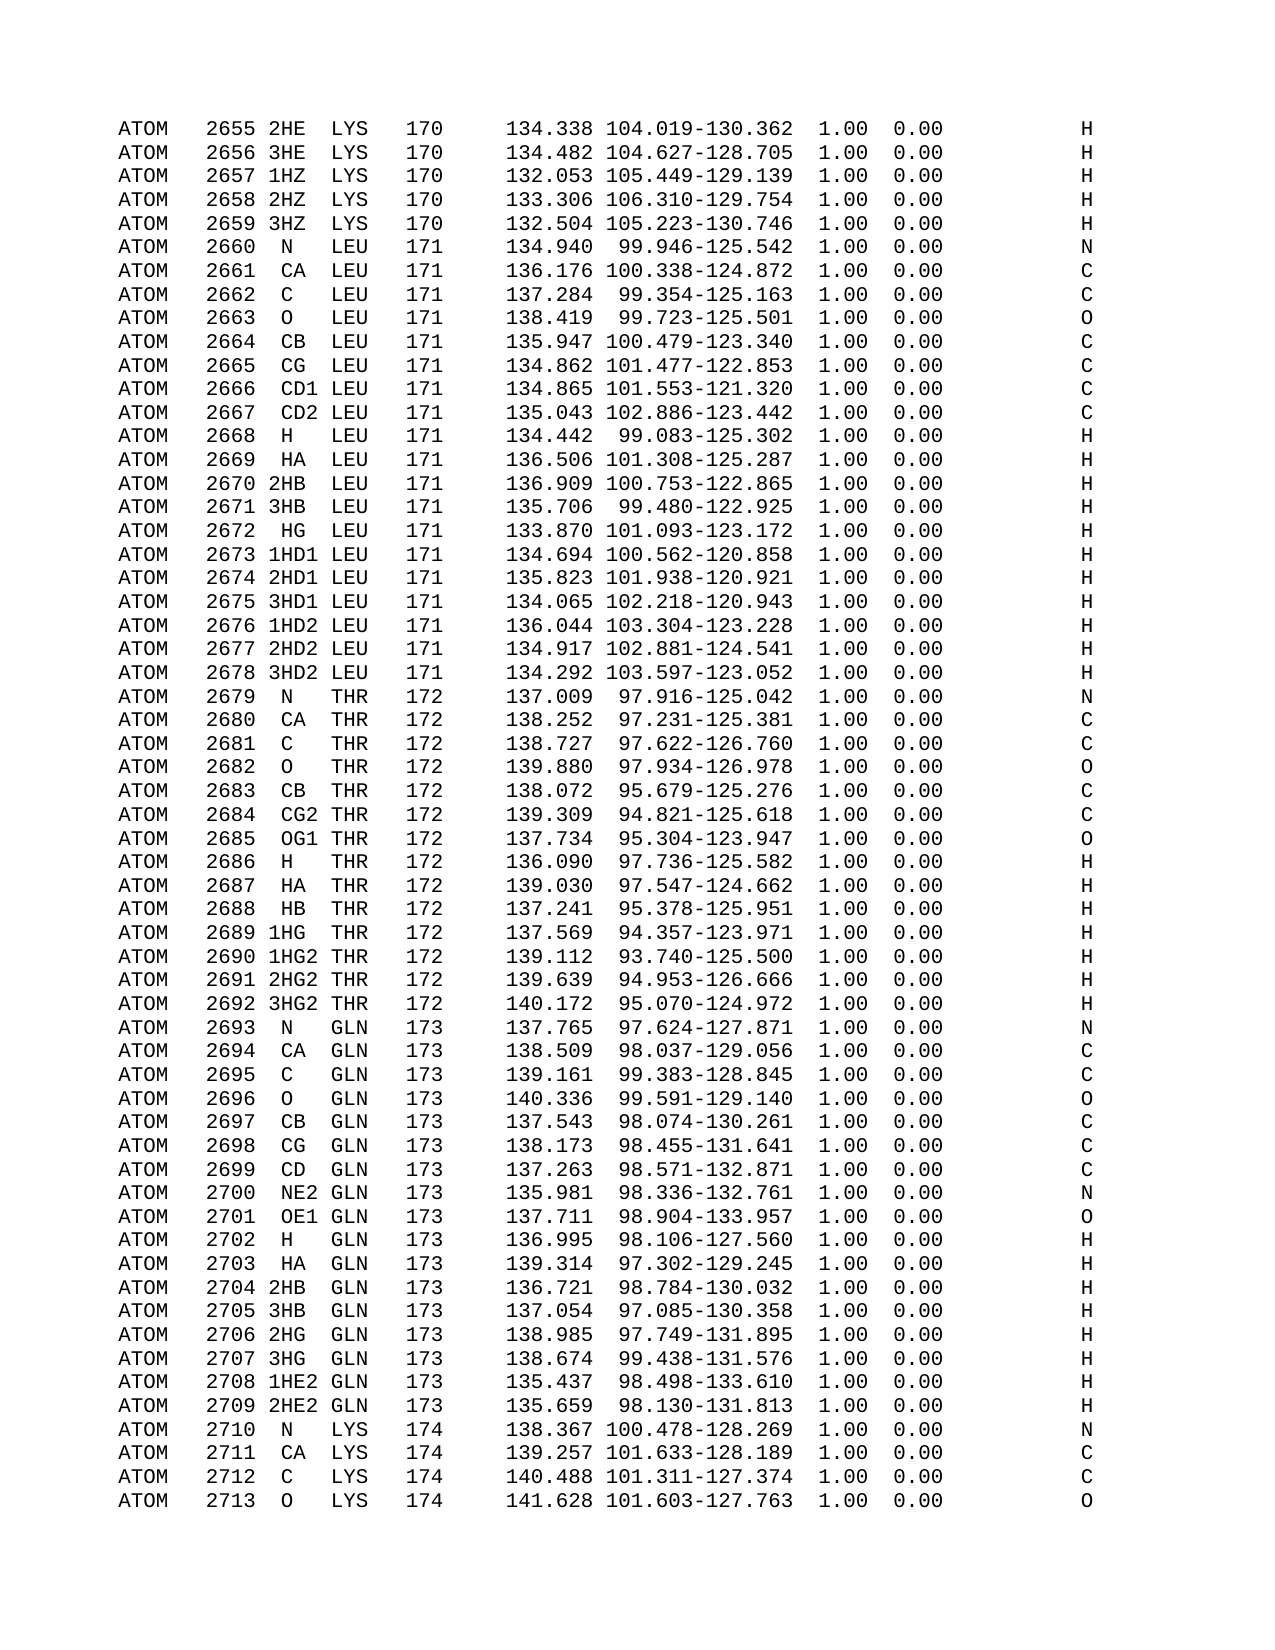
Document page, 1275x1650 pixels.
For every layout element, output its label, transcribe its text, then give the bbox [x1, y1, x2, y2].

text ATOM 2696 O GLN 173 140.336 99.591-129.140 1.00 0.00 O [118, 1088, 1157, 1111]
text ATOM 2697 CB GLN 173 137.543 98.074-130.261 1.00 0.00 C [118, 1111, 1157, 1135]
text ATOM 2660 N LEU 171 134.940 99.946-125.542 1.00 0.00 N [118, 236, 1157, 260]
text ATOM 2708 1HE2 GLN 173 135.437 98.498-133.610 1.00 0.00 H [118, 1371, 1157, 1395]
text ATOM 2700 NE2 GLN 173 135.981 98.336-132.761 1.00 0.00 N [118, 1182, 1157, 1206]
text ATOM 2676 1HD2 LEU 171 136.044 103.304-123.228 1.00 0.00 H [118, 615, 1157, 638]
text ATOM 2658 2HZ LYS 170 133.306 106.310-129.754 1.00 0.00 H [118, 189, 1157, 213]
text ATOM 2705 3HB GLN 173 137.054 97.085-130.358 1.00 0.00 H [118, 1300, 1157, 1324]
text ATOM 2680 CA THR 172 138.252 97.231-125.381 1.00 0.00 C [118, 709, 1157, 733]
text ATOM 2670 2HB LEU 171 136.909 100.753-122.865 1.00 0.00 H [118, 473, 1157, 496]
text ATOM 2710 N LYS 174 138.367 100.478-128.269 1.00 0.00 N [118, 1419, 1157, 1442]
text ATOM 2695 C GLN 173 139.161 99.383-128.845 1.00 0.00 C [118, 1064, 1157, 1088]
text ATOM 2677 2HD2 LEU 171 134.917 102.881-124.541 1.00 0.00 H [118, 638, 1157, 662]
text ATOM 2667 CD2 LEU 171 135.043 102.886-123.442 1.00 0.00 C [118, 402, 1157, 426]
text ATOM 2683 CB THR 172 138.072 95.679-125.276 1.00 0.00 C [118, 780, 1157, 804]
text ATOM 2692 3HG2 THR 172 140.172 95.070-124.972 1.00 0.00 H [118, 993, 1157, 1017]
text ATOM 2689 1HG THR 172 137.569 94.357-123.971 1.00 0.00 H [118, 922, 1157, 946]
text ATOM 2662 C LEU 171 137.284 99.354-125.163 1.00 0.00 C [118, 284, 1157, 307]
text ATOM 2678 3HD2 LEU 171 134.292 103.597-123.052 1.00 0.00 H [118, 662, 1157, 686]
text ATOM 2668 H LEU 171 134.442 99.083-125.302 1.00 0.00 H [118, 426, 1157, 449]
text ATOM 2712 C LYS 174 140.488 101.311-127.374 1.00 0.00 C [118, 1466, 1157, 1489]
text ATOM 2661 CA LEU 171 136.176 100.338-124.872 1.00 0.00 C [118, 260, 1157, 284]
text ATOM 2690 1HG2 THR 172 139.112 93.740-125.500 1.00 0.00 H [118, 946, 1157, 969]
text ATOM 2693 N GLN 173 137.765 97.624-127.871 1.00 0.00 N [118, 1017, 1157, 1040]
text ATOM 2687 HA THR 172 139.030 97.547-124.662 1.00 0.00 H [118, 875, 1157, 898]
text ATOM 2674 2HD1 LEU 171 135.823 101.938-120.921 1.00 0.00 H [118, 567, 1157, 591]
text ATOM 2699 CD GLN 173 137.263 98.571-132.871 1.00 0.00 C [118, 1158, 1157, 1182]
text ATOM 2665 CG LEU 171 134.862 101.477-122.853 1.00 0.00 C [118, 354, 1157, 378]
text ATOM 2706 2HG GLN 173 138.985 97.749-131.895 1.00 0.00 H [118, 1324, 1157, 1348]
text ATOM 2698 CG GLN 173 138.173 98.455-131.641 1.00 0.00 C [118, 1135, 1157, 1158]
text ATOM 2659 3HZ LYS 170 132.504 105.223-130.746 1.00 0.00 H [118, 213, 1157, 236]
text ATOM 2655 2HE LYS 170 134.338 104.019-130.362 1.00 0.00 H [118, 118, 1157, 142]
text ATOM 2664 CB LEU 171 135.947 100.479-123.340 1.00 0.00 C [118, 331, 1157, 354]
text ATOM 2709 2HE2 GLN 173 135.659 98.130-131.813 1.00 0.00 H [118, 1395, 1157, 1419]
text ATOM 2684 CG2 THR 172 139.309 94.821-125.618 1.00 0.00 C [118, 804, 1157, 827]
text ATOM 2707 3HG GLN 173 138.674 99.438-131.576 1.00 0.00 H [118, 1348, 1157, 1371]
text ATOM 2686 H THR 172 136.090 97.736-125.582 1.00 0.00 H [118, 851, 1157, 875]
text ATOM 2691 2HG2 THR 172 139.639 94.953-126.666 1.00 0.00 H [118, 969, 1157, 993]
text ATOM 2704 2HB GLN 173 136.721 98.784-130.032 1.00 0.00 H [118, 1277, 1157, 1300]
text ATOM 2682 O THR 172 139.880 97.934-126.978 1.00 0.00 O [118, 757, 1157, 780]
text ATOM 2675 3HD1 LEU 171 134.065 102.218-120.943 1.00 0.00 H [118, 591, 1157, 615]
text ATOM 2663 O LEU 171 138.419 99.723-125.501 1.00 0.00 O [118, 307, 1157, 331]
text ATOM 2669 HA LEU 171 136.506 101.308-125.287 1.00 0.00 H [118, 449, 1157, 473]
text ATOM 2703 HA GLN 173 139.314 97.302-129.245 1.00 0.00 H [118, 1253, 1157, 1277]
text ATOM 2673 1HD1 LEU 171 134.694 100.562-120.858 1.00 0.00 H [118, 544, 1157, 567]
text ATOM 2701 OE1 GLN 173 137.711 98.904-133.957 1.00 0.00 O [118, 1206, 1157, 1229]
text ATOM 2672 HG LEU 171 133.870 101.093-123.172 1.00 0.00 H [118, 520, 1157, 544]
text ATOM 2702 H GLN 173 136.995 98.106-127.560 1.00 0.00 H [118, 1229, 1157, 1253]
text ATOM 2657 1HZ LYS 170 132.053 105.449-129.139 1.00 0.00 H [118, 165, 1157, 189]
text ATOM 2713 O LYS 174 141.628 101.603-127.763 1.00 0.00 O [118, 1489, 1157, 1513]
text ATOM 2681 C THR 172 138.727 97.622-126.760 1.00 0.00 C [118, 733, 1157, 757]
text ATOM 2666 CD1 LEU 171 134.865 101.553-121.320 1.00 0.00 C [118, 378, 1157, 402]
text ATOM 2656 3HE LYS 170 134.482 104.627-128.705 1.00 0.00 H [118, 142, 1157, 165]
text ATOM 2679 N THR 172 137.009 97.916-125.042 1.00 0.00 N [118, 686, 1157, 709]
text ATOM 2688 HB THR 172 137.241 95.378-125.951 1.00 0.00 H [118, 898, 1157, 922]
text ATOM 2694 CA GLN 173 138.509 98.037-129.056 1.00 0.00 C [118, 1040, 1157, 1064]
text ATOM 2711 CA LYS 174 139.257 101.633-128.189 1.00 0.00 C [118, 1442, 1157, 1466]
text ATOM 2671 3HB LEU 171 135.706 99.480-122.925 1.00 0.00 H [118, 496, 1157, 520]
text ATOM 2685 OG1 THR 172 137.734 95.304-123.947 1.00 0.00 O [118, 827, 1157, 851]
